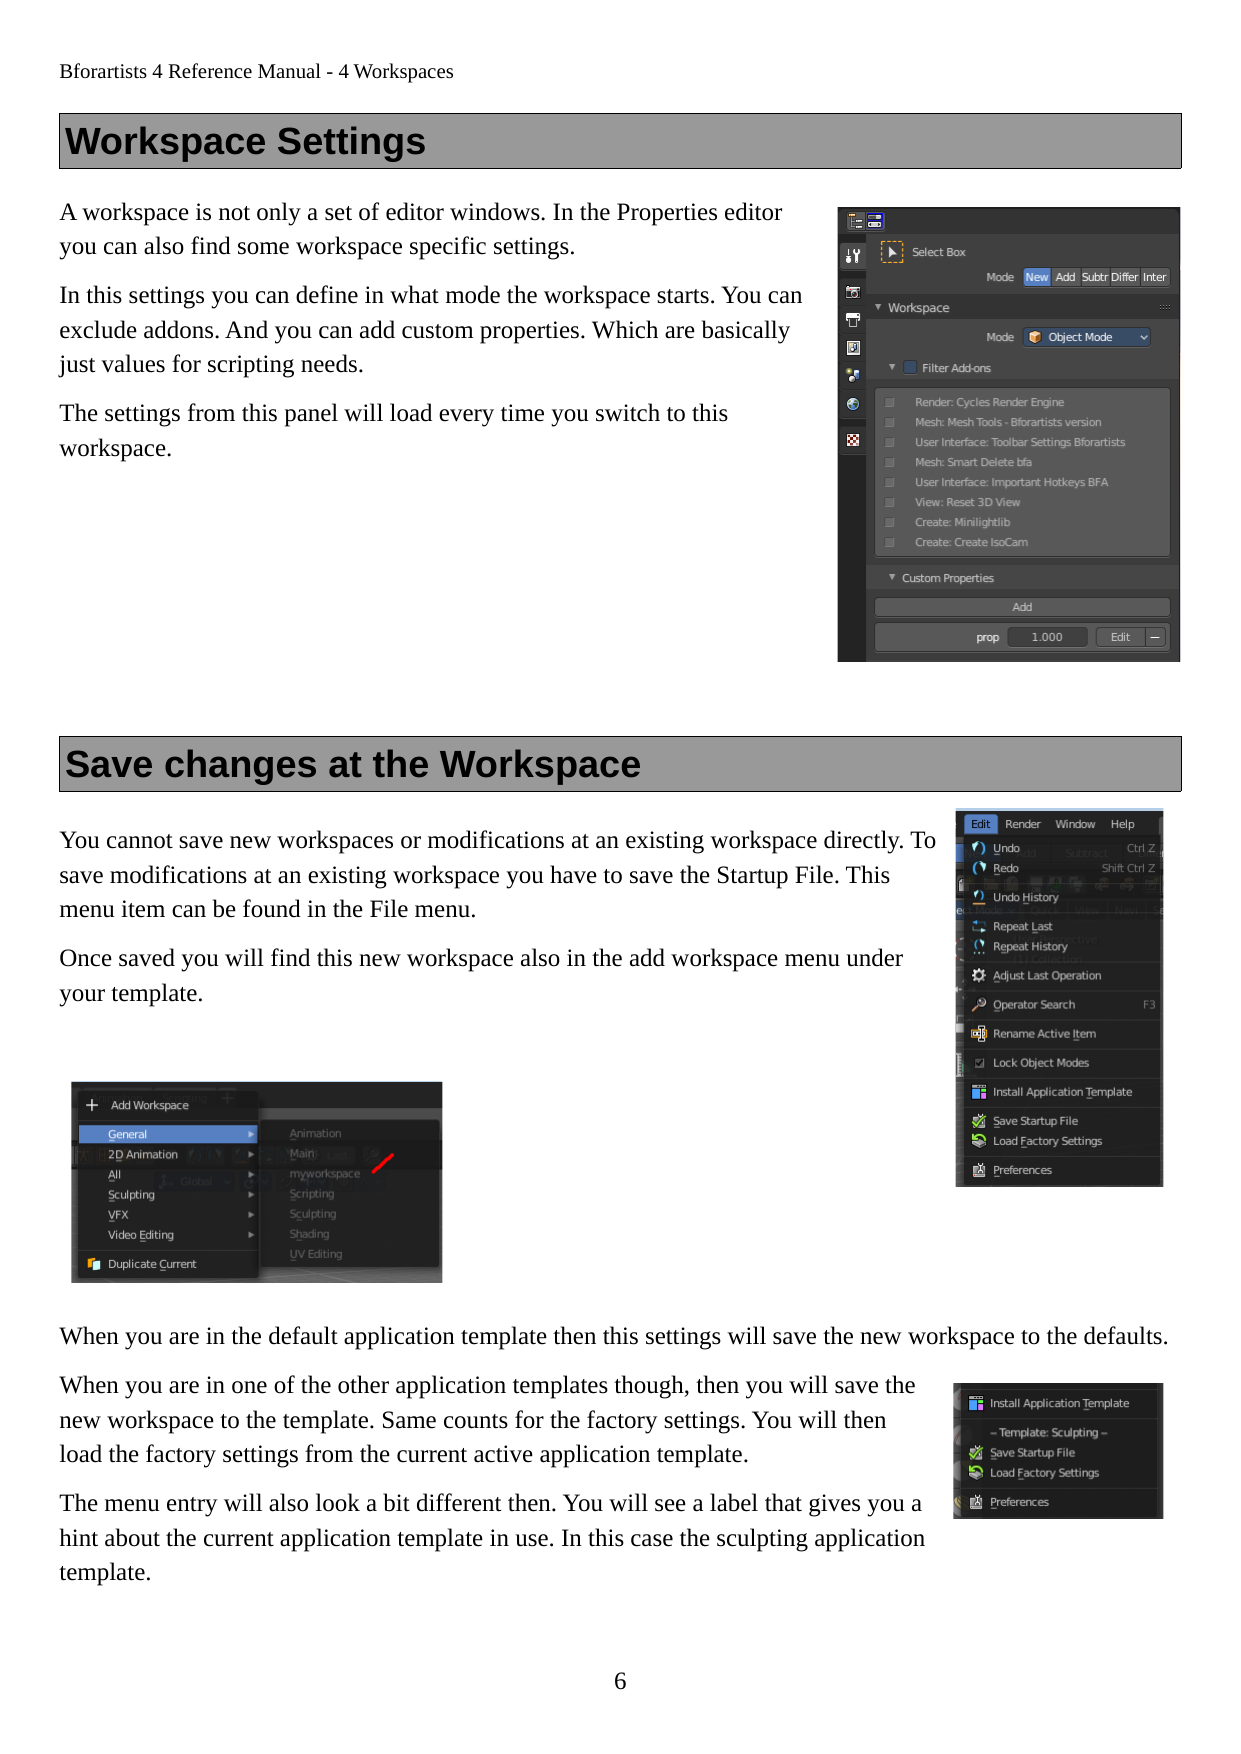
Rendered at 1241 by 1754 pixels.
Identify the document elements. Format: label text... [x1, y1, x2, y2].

text A workspace is not only a set of editor windows. In the Properties editor you can also find some workspace specific settings. [59, 197, 1181, 260]
text When you are in one of the other application templates though, then you will save the new workspace to the template. Same counts for the factory settings. You will then load the factory settings from the current active application template. [59, 1370, 1181, 1468]
picture [955, 808, 1164, 1187]
picture [953, 1383, 1164, 1519]
text When you are in the default application template then this settings will save the new workspace to the defaults. [59, 1321, 1181, 1350]
picture [837, 207, 1181, 662]
text You cannot save new workspaces or modifications at an existing workspace directly. To save modifications at an existing workspace you have to save the Startup File. This menu item can be found in the File menu. [59, 792, 1181, 923]
text The menu entry will also look a bit different then. You will see a label that gives you a hint about the current application template in use. In this case the sculpting application template. [59, 1488, 1181, 1586]
table_header Workspace Settings [60, 114, 1181, 168]
table_header Save changes at the Workspace [60, 737, 1181, 791]
picture [71, 1081, 443, 1283]
text The settings from this panel will load every time you switch to this workspace. [59, 398, 837, 461]
text In this settings you can define in what mode the workspace starts. You can exclude addons. And you can add custom properties. Which are basically just values for scripting needs. [59, 280, 837, 378]
text Once saved you will find this new workspace also in the add workspace menu under your template. [59, 943, 955, 1007]
